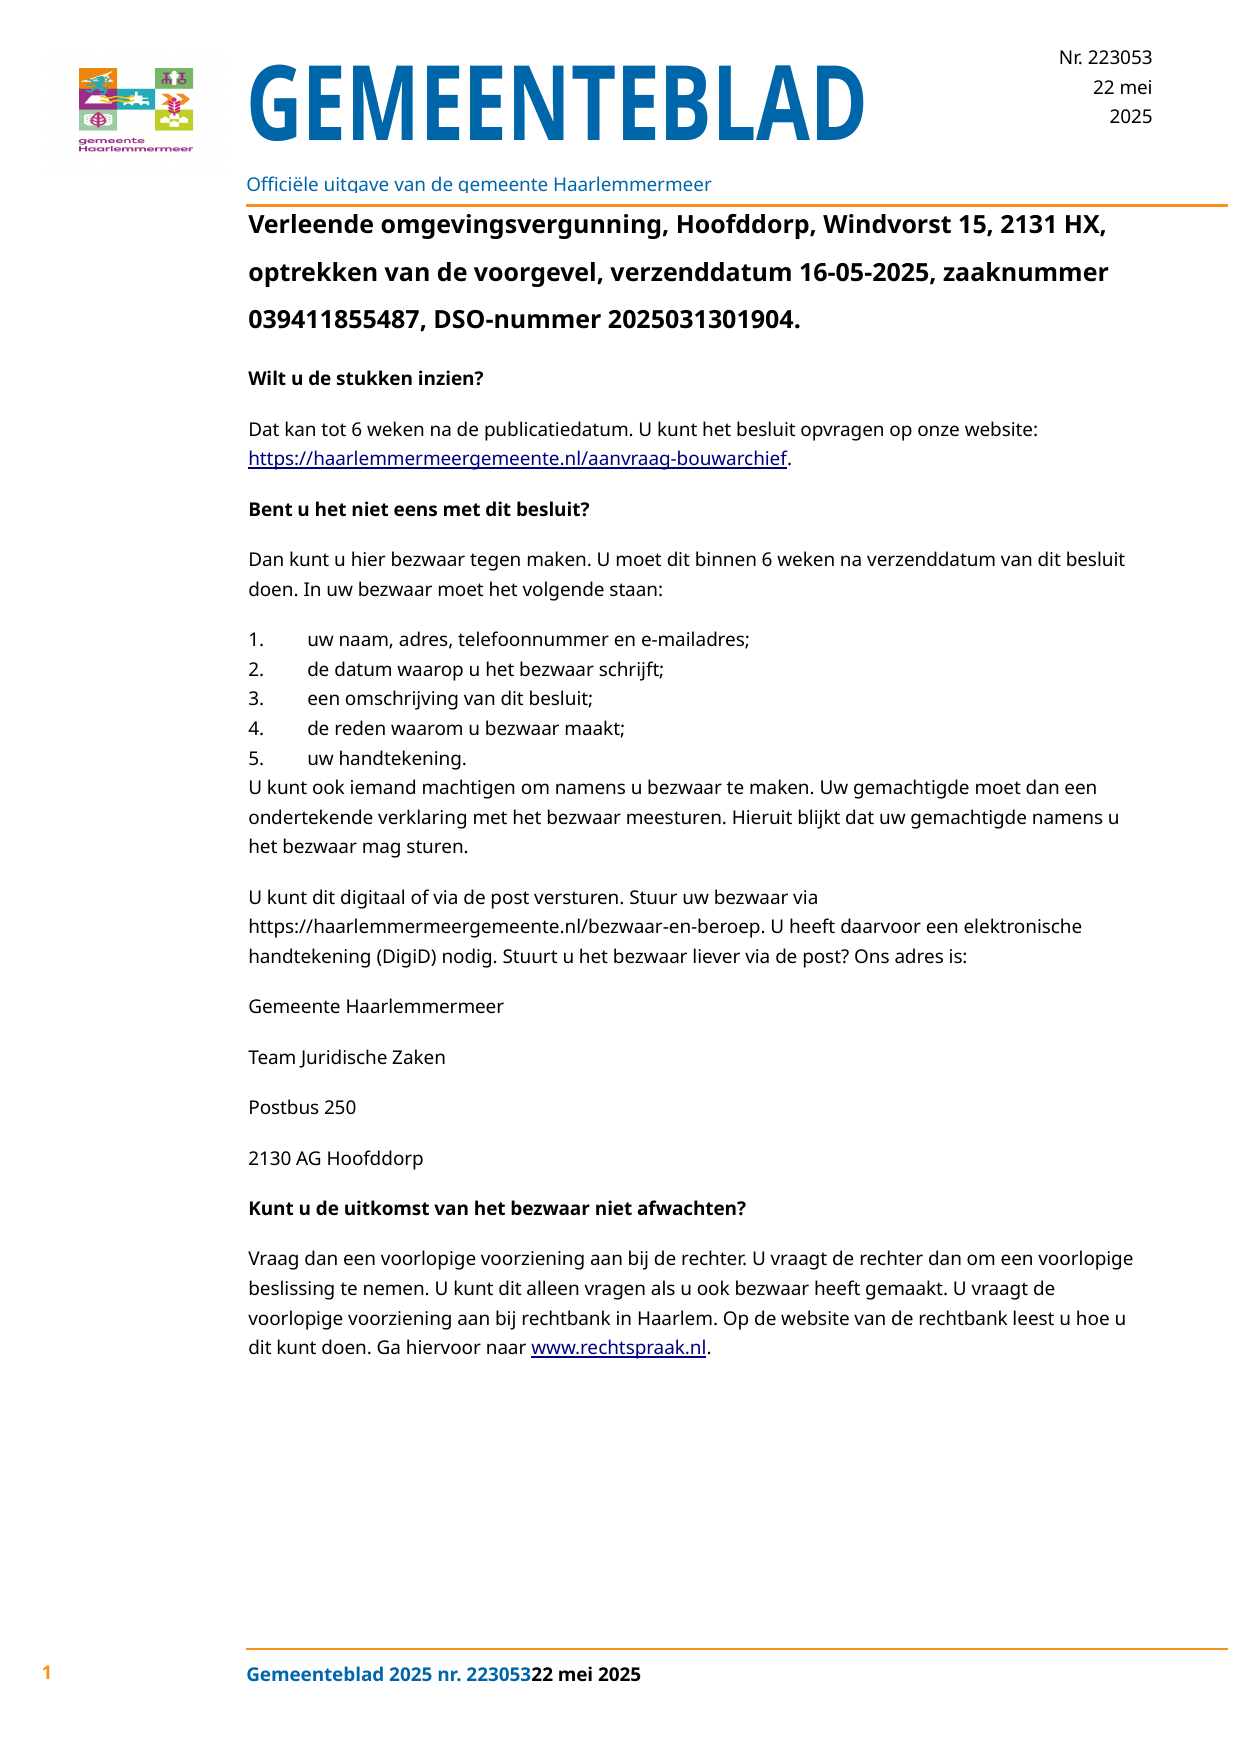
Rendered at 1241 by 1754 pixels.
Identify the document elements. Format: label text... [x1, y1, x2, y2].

text Verleende omgevingsvergunning, Hoofddorp, Windvorst 15, 2131 HX, optrekken van de voorgevel, verzenddatum 16-05-2025, zaaknummer 039411855487, DSO-nummer 2025031301904. [248, 207, 1152, 336]
text Vraag dan een voorlopige voorziening aan bij de rechter. U vraagt de rechter dan om een voorlopige beslissing te nemen. U kunt dit alleen vragen als u ook bezwaar heeft gemaakt. U vraagt de voorlopige voorziening aan bij rechtbank in Haarlem. Op de website van de rechtbank leest u hoe u dit kunt doen. Ga hiervoor naar www.rechtspraak.nl. [248, 1246, 1152, 1360]
list de datum waarop u het bezwaar schrijft; [248, 656, 1152, 682]
list een omschrijving van dit besluit; [248, 686, 1152, 711]
picture [41, 47, 231, 172]
text Postbus 250 [248, 1094, 1152, 1120]
text Dat kan tot 6 weken na de publicatiedatum. U kunt het besluit opvragen op onze website: https://haarlemmermeergemeente.nl/aanvraag-bouwarchief. [248, 416, 1152, 471]
list uw naam, adres, telefoonnummer en e-mailadres; [248, 626, 1152, 652]
text U kunt ook iemand machtigen om namens u bezwaar te maken. Uw gemachtigde moet dan een ondertekende verklaring met het bezwaar meesturen. Hieruit blijkt dat uw gemachtigde namens u het bezwaar mag sturen. [248, 774, 1152, 859]
text Dan kunt u hier bezwaar tegen maken. U moet dit binnen 6 weken na verzenddatum van dit besluit doen. In uw bezwaar moet het volgende staan: [248, 546, 1152, 602]
text U kunt dit digitaal of via de post versturen. Stuur uw bezwaar via https://haarlemmermeergemeente.nl/bezwaar-en-beroep. U heeft daarvoor een elektronische handtekening (DigiD) nodig. Stuurt u het bezwaar liever via de post? Ons adres is: [248, 884, 1152, 969]
text Gemeente Haarlemmermeer [248, 993, 1152, 1019]
list uw handtekening. [248, 745, 1152, 770]
text 2130 AG Hoofddorp [248, 1145, 1152, 1170]
list de reden waarom u bezwaar maakt; [248, 715, 1152, 741]
text Wilt u de stukken inzien? [248, 366, 1152, 391]
text Bent u het niet eens met dit besluit? [248, 496, 1152, 522]
text Team Juridische Zaken [248, 1044, 1152, 1069]
text Kunt u de uitkomst van het bezwaar niet afwachten? [248, 1195, 1152, 1221]
